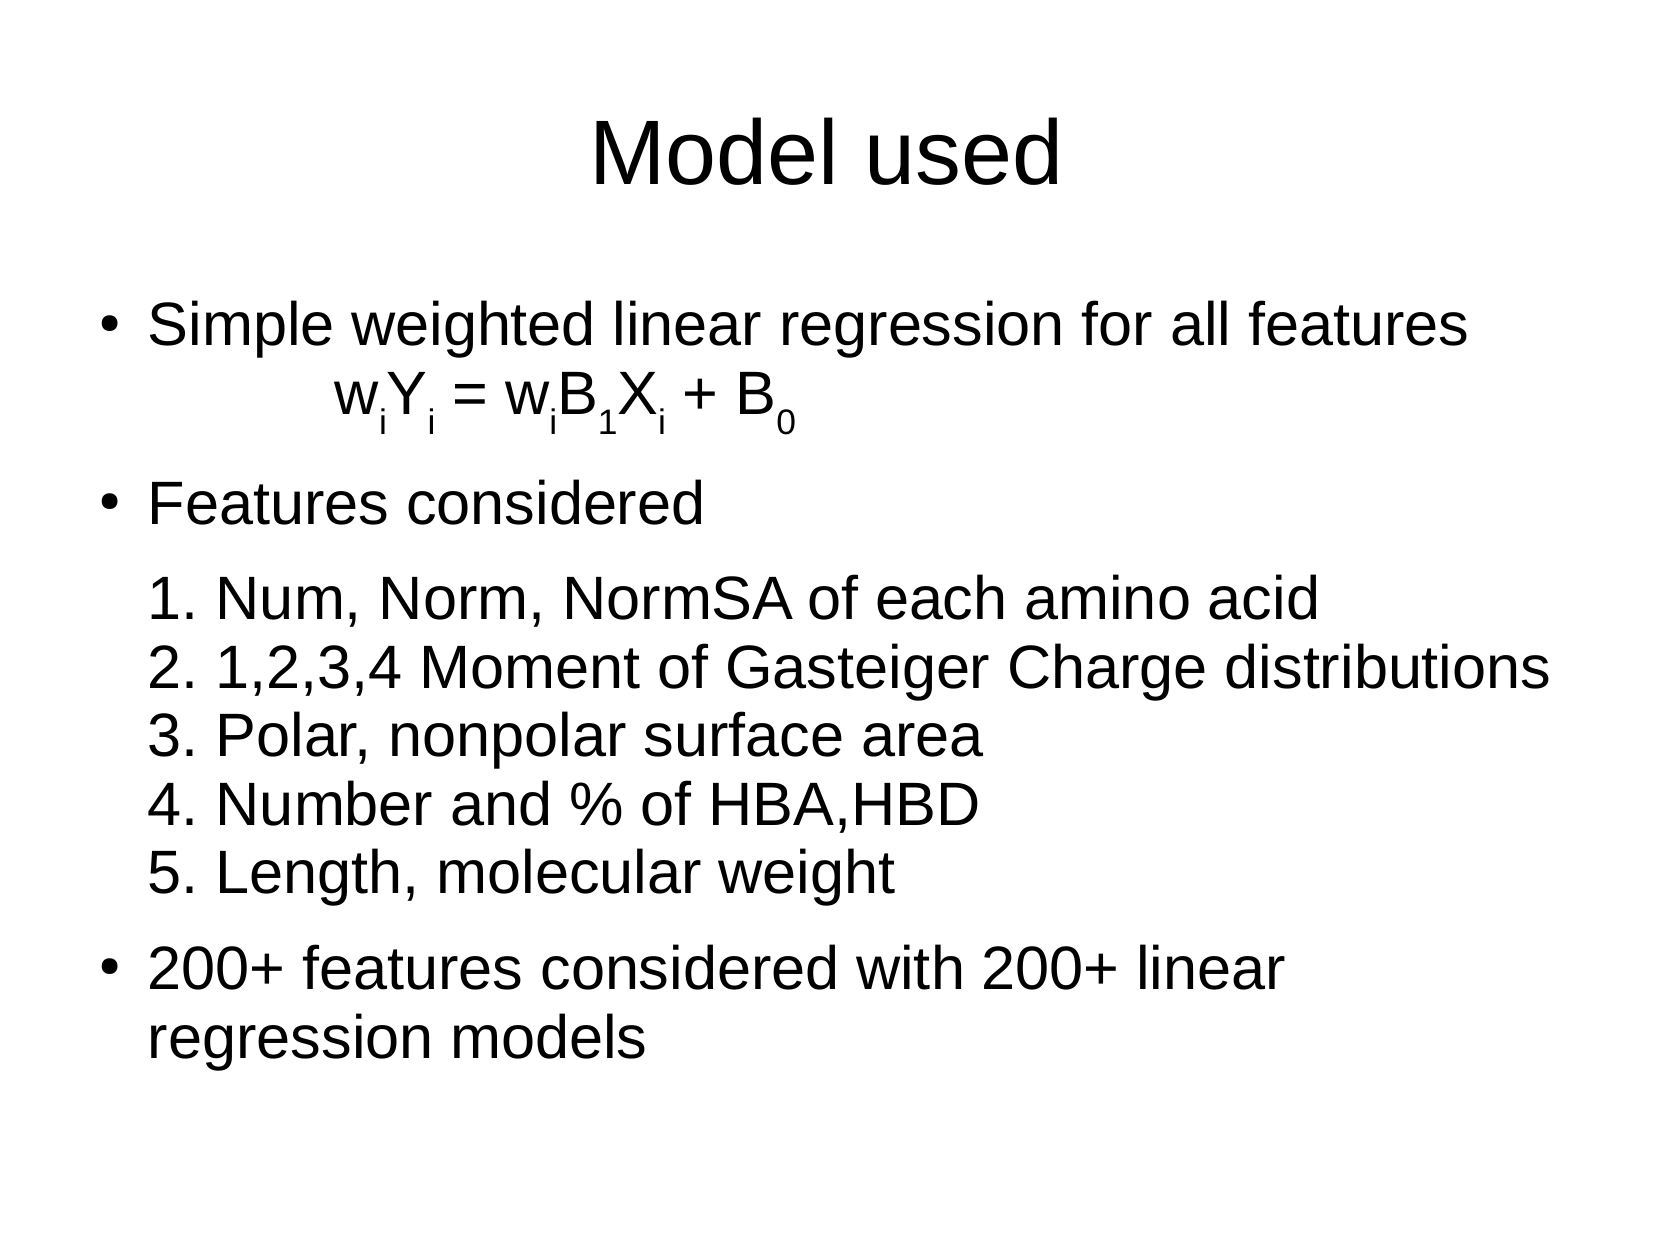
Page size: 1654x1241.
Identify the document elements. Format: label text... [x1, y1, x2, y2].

title Model used [82, 49, 1571, 257]
list Simple weighted linear regression for all features wiYi = wiB1Xi + B0 Features considered 1. Num, Norm, NormSA of each amino acid 2. 1,2,3,4 Moment of Gasteiger Charge distributions 3. Polar, nonpolar surface area 4. Number and % of HBA,HBD 5. Length, molecular weight 200+ features considered with 200+ linear regression models [82, 290, 1571, 1156]
